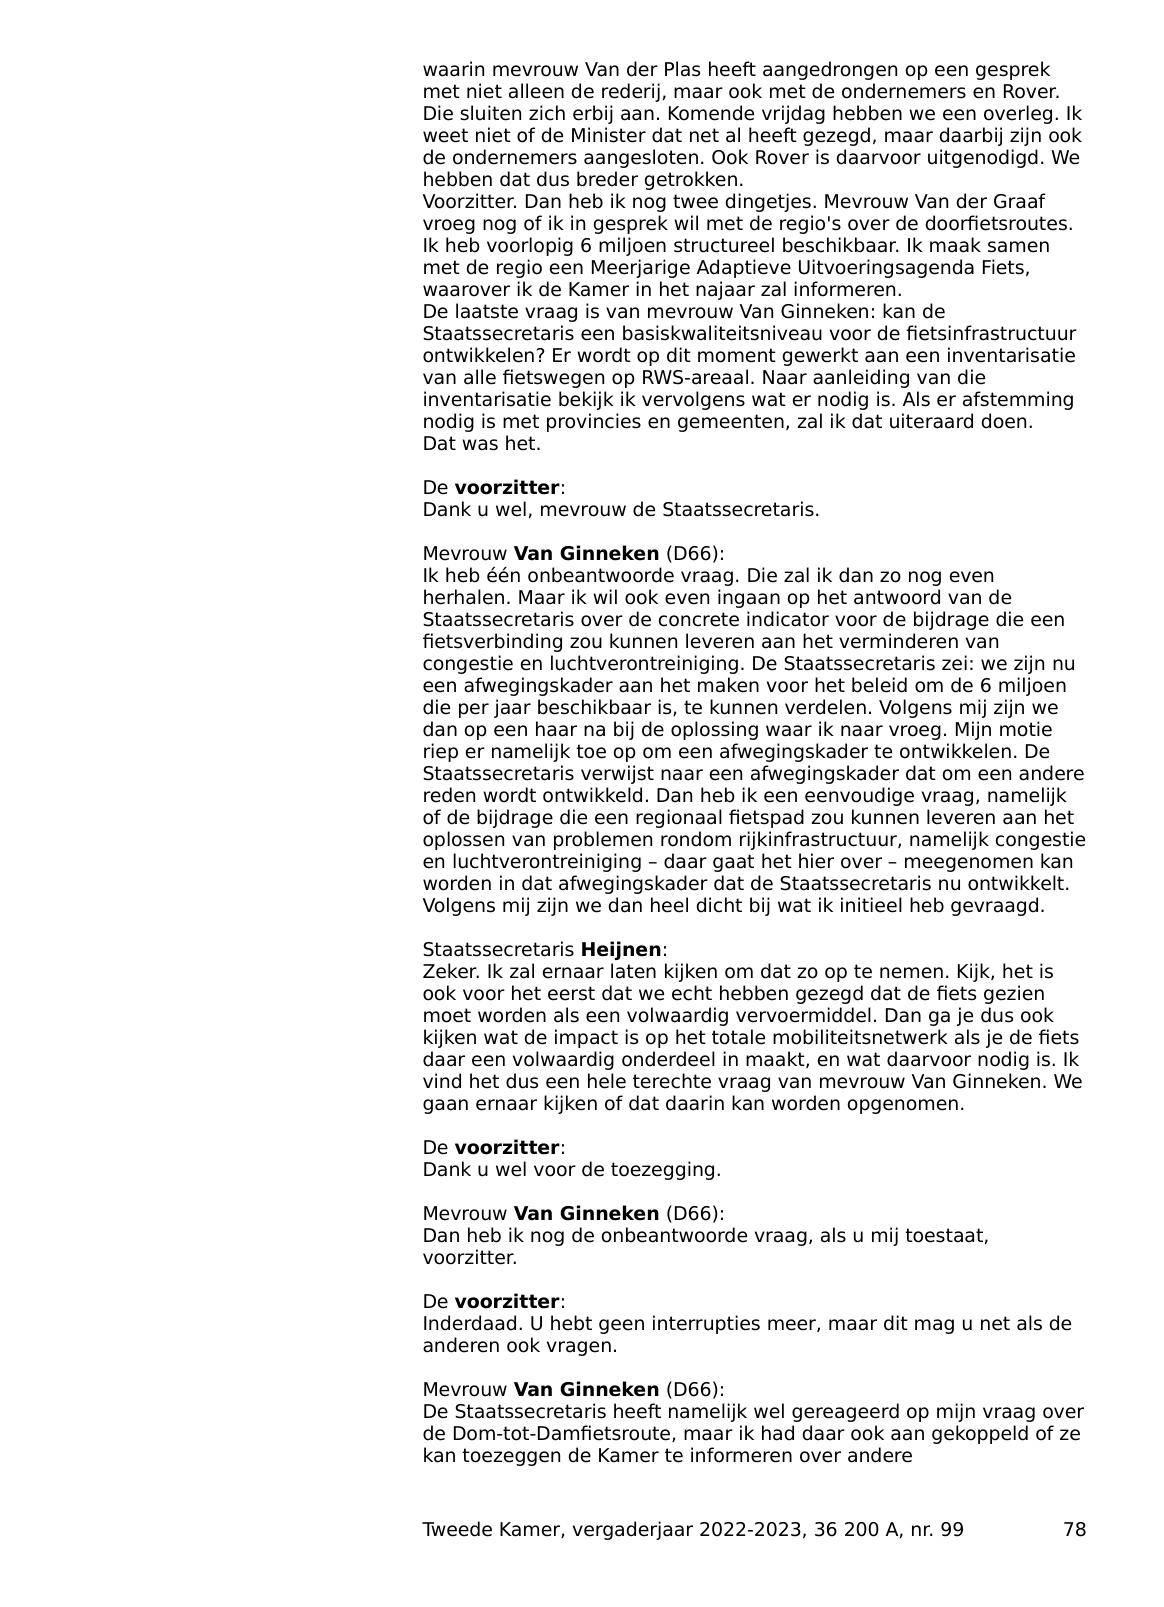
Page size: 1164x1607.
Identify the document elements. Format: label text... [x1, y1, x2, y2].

text Mevrouw Van Ginneken (D66): [422, 1203, 1087, 1225]
text Inderdaad. U hebt geen interrupties meer, maar dit mag u net als de anderen ook vragen. [422, 1313, 1087, 1357]
text De voorzitter: [422, 1137, 1087, 1159]
text Zeker. Ik zal ernaar laten kijken om dat zo op te nemen. Kijk, het is ook voor het eerst dat we echt hebben gezegd dat de fiets gezien moet worden als een volwaardig vervoermiddel. Dan ga je dus ook kijken wat de impact is op het totale mobiliteitsnetwerk als je de fiets daar een volwaardig onderdeel in maakt, en wat daarvoor nodig is. Ik vind het dus een hele terechte vraag van mevrouw Van Ginneken. We gaan ernaar kijken of dat daarin kan worden opgenomen. [422, 961, 1087, 1115]
text De voorzitter: [422, 477, 1087, 499]
text Mevrouw Van Ginneken (D66): [422, 543, 1087, 565]
text Ik heb één onbeantwoorde vraag. Die zal ik dan zo nog even herhalen. Maar ik wil ook even ingaan op het antwoord van de Staatssecretaris over de concrete indicator voor de bijdrage die een fietsverbinding zou kunnen leveren aan het verminderen van congestie en luchtverontreiniging. De Staatssecretaris zei: we zijn nu een afwegingskader aan het maken voor het beleid om de 6 miljoen die per jaar beschikbaar is, te kunnen verdelen. Volgens mij zijn we dan op een haar na bij de oplossing waar ik naar vroeg. Mijn motie riep er namelijk toe op om een afwegingskader te ontwikkelen. De Staatssecretaris verwijst naar een afwegingskader dat om een andere reden wordt ontwikkeld. Dan heb ik een eenvoudige vraag, namelijk of de bijdrage die een regionaal fietspad zou kunnen leveren aan het oplossen van problemen rondom rijkinfrastructuur, namelijk congestie en luchtverontreiniging – daar gaat het hier over – meegenomen kan worden in dat afwegingskader dat de Staatssecretaris nu ontwikkelt. Volgens mij zijn we dan heel dicht bij wat ik initieel heb gevraagd. [422, 565, 1087, 917]
text Staatssecretaris Heijnen: [422, 939, 1087, 961]
text Dank u wel voor de toezegging. [422, 1159, 1087, 1181]
text waarin mevrouw Van der Plas heeft aangedrongen op een gesprek met niet alleen de rederij, maar ook met de ondernemers en Rover. Die sluiten zich erbij aan. Komende vrijdag hebben we een overleg. Ik weet niet of de Minister dat net al heeft gezegd, maar daarbij zijn ook de ondernemers aangesloten. Ook Rover is daarvoor uitgenodigd. We hebben dat dus breder getrokken. [422, 59, 1087, 191]
text De Staatssecretaris heeft namelijk wel gereageerd op mijn vraag over de Dom-tot-Damfietsroute, maar ik had daar ook aan gekoppeld of ze kan toezeggen de Kamer te informeren over andere [422, 1401, 1087, 1467]
text De voorzitter: [422, 1291, 1087, 1313]
text De laatste vraag is van mevrouw Van Ginneken: kan de Staatssecretaris een basiskwaliteitsniveau voor de fietsinfrastructuur ontwikkelen? Er wordt op dit moment gewerkt aan een inventarisatie van alle fietswegen op RWS-areaal. Naar aanleiding van die inventarisatie bekijk ik vervolgens wat er nodig is. Als er afstemming nodig is met provincies en gemeenten, zal ik dat uiteraard doen. [422, 301, 1087, 433]
text Dan heb ik nog de onbeantwoorde vraag, als u mij toestaat, voorzitter. [422, 1225, 1087, 1269]
text Dat was het. [422, 433, 1087, 455]
text Mevrouw Van Ginneken (D66): [422, 1379, 1087, 1401]
text Dank u wel, mevrouw de Staatssecretaris. [422, 499, 1087, 521]
text Voorzitter. Dan heb ik nog twee dingetjes. Mevrouw Van der Graaf vroeg nog of ik in gesprek wil met de regio's over de doorfietsroutes. Ik heb voorlopig 6 miljoen structureel beschikbaar. Ik maak samen met de regio een Meerjarige Adaptieve Uitvoeringsagenda Fiets, waarover ik de Kamer in het najaar zal informeren. [422, 191, 1087, 301]
